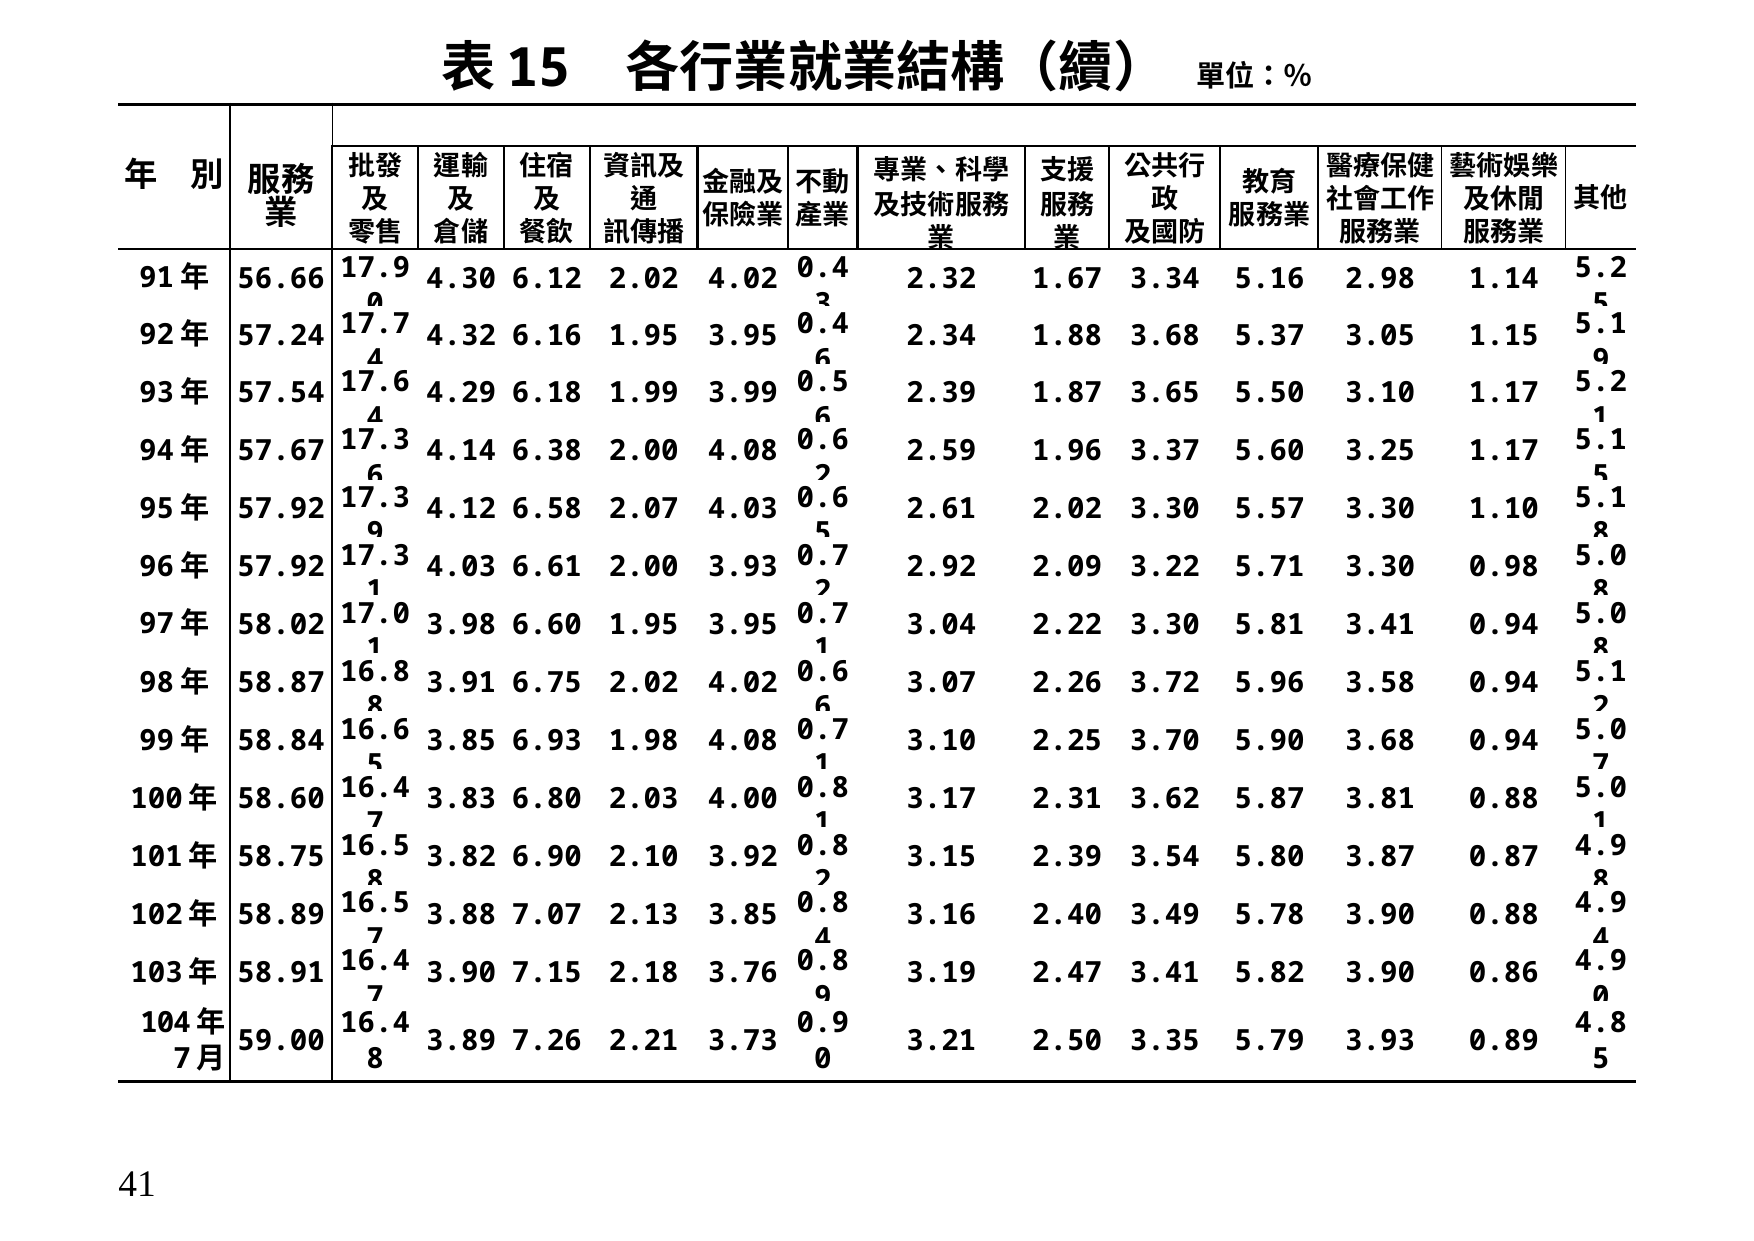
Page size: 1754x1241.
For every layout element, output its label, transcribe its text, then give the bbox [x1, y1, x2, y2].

table_cell 5.12 [1565, 653, 1636, 711]
table_cell 4.08 [698, 421, 788, 479]
table_cell 3.49 [1109, 885, 1220, 942]
table_cell 住宿及 餐飲業 [505, 147, 589, 247]
table_cell 3.95 [698, 595, 788, 653]
table_cell 1.14 [1442, 250, 1565, 305]
table_cell 2.40 [1025, 885, 1109, 942]
table_cell 0.71 [788, 595, 857, 653]
table_cell 0.94 [1442, 595, 1565, 653]
table_cell 1.17 [1442, 363, 1565, 421]
table_cell 6.75 [504, 653, 589, 711]
table_cell 58.02 [231, 595, 331, 653]
table_cell 2.25 [1025, 711, 1109, 769]
table_cell 2.02 [590, 653, 697, 711]
table_cell 5.08 [1565, 595, 1636, 653]
table_cell 3.34 [1109, 250, 1220, 305]
table_cell 資訊及通 訊傳播業 [591, 147, 696, 247]
table_cell 93年 [118, 363, 229, 421]
table_cell 3.30 [1109, 595, 1220, 653]
table_cell 3.68 [1318, 711, 1442, 769]
table_cell 16.65 [333, 711, 418, 769]
table_cell 1.88 [1025, 305, 1109, 363]
table_cell 58.60 [231, 769, 331, 827]
table_cell 3.95 [698, 305, 788, 363]
table_cell 16.88 [333, 653, 418, 711]
table_cell 16.57 [333, 885, 418, 942]
table_cell 0.90 [788, 1000, 857, 1079]
table_cell 支援 服務業 [1026, 147, 1108, 247]
table_cell 0.88 [1442, 885, 1565, 942]
table_cell 3.93 [698, 537, 788, 595]
table_cell 1.10 [1442, 479, 1565, 537]
table_cell 藝術娛樂及休閒 服務業 [1442, 147, 1565, 247]
text 表15 各行業就業結構（續） 單位：％ [118, 24, 1636, 103]
table_cell 2.61 [858, 479, 1025, 537]
table_cell 2.98 [1318, 250, 1442, 305]
table_cell 0.98 [1442, 537, 1565, 595]
table_cell 1.96 [1025, 421, 1109, 479]
table_cell 3.30 [1318, 537, 1442, 595]
table_cell 1.95 [590, 595, 697, 653]
table_cell 3.82 [418, 827, 504, 884]
table_cell 5.07 [1565, 711, 1636, 769]
table_cell 6.61 [504, 537, 589, 595]
table_cell 3.76 [698, 943, 788, 1000]
table_cell 2.00 [590, 537, 697, 595]
table_cell 5.90 [1220, 711, 1318, 769]
table_cell 5.87 [1220, 769, 1318, 827]
table_cell 3.30 [1109, 479, 1220, 537]
table_cell 0.88 [1442, 769, 1565, 827]
table_cell 0.66 [788, 653, 857, 711]
table_cell 0.62 [788, 421, 857, 479]
table_cell 58.75 [231, 827, 331, 884]
table_cell 3.73 [698, 1000, 788, 1079]
table_cell 專業、科學 及技術服務業 [859, 147, 1024, 247]
table_cell 91年 [118, 250, 229, 305]
table_cell 3.93 [1318, 1000, 1442, 1079]
table_cell 6.18 [504, 363, 589, 421]
table_cell 3.17 [858, 769, 1025, 827]
table_cell 16.47 [333, 769, 418, 827]
table_cell 3.99 [698, 363, 788, 421]
table_cell 0.56 [788, 363, 857, 421]
table_cell 0.72 [788, 537, 857, 595]
table_cell 7.15 [504, 943, 589, 1000]
table_cell 1.87 [1025, 363, 1109, 421]
table_cell 3.92 [698, 827, 788, 884]
table_cell 17.01 [333, 595, 418, 653]
table_cell 1.67 [1025, 250, 1109, 305]
table_cell 4.03 [698, 479, 788, 537]
table_cell 3.65 [1109, 363, 1220, 421]
table_cell 3.88 [418, 885, 504, 942]
table_cell 2.09 [1025, 537, 1109, 595]
table_cell 16.47 [333, 943, 418, 1000]
table_cell 2.13 [590, 885, 697, 942]
table_cell 5.78 [1220, 885, 1318, 942]
table_cell 99年 [118, 711, 229, 769]
table_cell 7.07 [504, 885, 589, 942]
table_cell 17.74 [333, 305, 418, 363]
table_cell 1.17 [1442, 421, 1565, 479]
table_cell 4.32 [418, 305, 504, 363]
table_cell 101年 [118, 827, 229, 884]
table_cell 3.19 [858, 943, 1025, 1000]
table_cell 3.07 [858, 653, 1025, 711]
table_cell 57.24 [231, 305, 331, 363]
table_cell 2.02 [1025, 479, 1109, 537]
table_header [333, 106, 1636, 145]
table_cell 4.30 [418, 250, 504, 305]
table_cell 2.39 [858, 363, 1025, 421]
table_cell 3.21 [858, 1000, 1025, 1079]
table_cell 3.10 [858, 711, 1025, 769]
table_cell 3.58 [1318, 653, 1442, 711]
table_cell 3.41 [1318, 595, 1442, 653]
table_cell 3.91 [418, 653, 504, 711]
table_cell 3.41 [1109, 943, 1220, 1000]
table_cell 5.01 [1565, 769, 1636, 827]
table_cell 96年 [118, 537, 229, 595]
table_cell 2.34 [858, 305, 1025, 363]
table_cell 5.60 [1220, 421, 1318, 479]
table_cell 3.04 [858, 595, 1025, 653]
table_cell 0.81 [788, 769, 857, 827]
table_cell 102年 [118, 885, 229, 942]
table_cell 0.89 [1442, 1000, 1565, 1079]
table_cell 5.19 [1565, 305, 1636, 363]
table_cell 5.50 [1220, 363, 1318, 421]
table_cell 5.80 [1220, 827, 1318, 884]
table_cell 3.85 [698, 885, 788, 942]
table_cell 3.89 [418, 1000, 504, 1079]
table_cell 金融及 保險業 [699, 147, 787, 247]
table_cell 97年 [118, 595, 229, 653]
table_cell 6.90 [504, 827, 589, 884]
table_cell 2.07 [590, 479, 697, 537]
table_cell 3.72 [1109, 653, 1220, 711]
table_cell 0.71 [788, 711, 857, 769]
table_cell 4.14 [418, 421, 504, 479]
table_cell 58.91 [231, 943, 331, 1000]
table_cell 57.67 [231, 421, 331, 479]
table_cell 4.90 [1565, 943, 1636, 1000]
table_cell 7.26 [504, 1000, 589, 1079]
table_cell 100年 [118, 769, 229, 827]
table_cell 58.84 [231, 711, 331, 769]
table_cell 17.39 [333, 479, 418, 537]
table_cell 58.89 [231, 885, 331, 942]
table_cell 0.89 [788, 943, 857, 1000]
table_cell 2.50 [1025, 1000, 1109, 1079]
table_cell 2.03 [590, 769, 697, 827]
table_cell 58.87 [231, 653, 331, 711]
table_cell 5.57 [1220, 479, 1318, 537]
table_cell 2.31 [1025, 769, 1109, 827]
table_cell 6.58 [504, 479, 589, 537]
table_cell 1.98 [590, 711, 697, 769]
table_cell 3.22 [1109, 537, 1220, 595]
table_cell 2.39 [1025, 827, 1109, 884]
table_cell 2.00 [590, 421, 697, 479]
table_cell 3.87 [1318, 827, 1442, 884]
table_cell 6.38 [504, 421, 589, 479]
table_cell 0.87 [1442, 827, 1565, 884]
table_cell 4.98 [1565, 827, 1636, 884]
table_cell 服務業 [231, 145, 331, 247]
table_cell 2.47 [1025, 943, 1109, 1000]
table_cell 4.00 [698, 769, 788, 827]
table_cell 3.37 [1109, 421, 1220, 479]
table_cell 運輸及 倉儲業 [419, 147, 503, 247]
table_cell 104年7月 [118, 1000, 229, 1079]
table_cell 95年 [118, 479, 229, 537]
table_cell 其他 [1566, 147, 1636, 247]
table_cell 5.21 [1565, 363, 1636, 421]
table_cell 公共行政 及國防 [1110, 147, 1219, 247]
table_cell 5.81 [1220, 595, 1318, 653]
table_cell 0.94 [1442, 653, 1565, 711]
table_cell 0.43 [788, 250, 857, 305]
table_cell 4.02 [698, 653, 788, 711]
table_cell 3.85 [418, 711, 504, 769]
table_cell 2.26 [1025, 653, 1109, 711]
table_cell 94年 [118, 421, 229, 479]
table_cell 4.85 [1565, 1000, 1636, 1079]
table_cell 5.18 [1565, 479, 1636, 537]
table_cell 3.30 [1318, 479, 1442, 537]
table_cell 3.25 [1318, 421, 1442, 479]
table_cell 3.10 [1318, 363, 1442, 421]
table_cell 3.90 [1318, 885, 1442, 942]
table_cell 16.58 [333, 827, 418, 884]
table_cell 3.90 [418, 943, 504, 1000]
table_cell 2.32 [858, 250, 1025, 305]
table_cell 醫療保健 社會工作 服務業 [1319, 147, 1441, 247]
table_cell 5.96 [1220, 653, 1318, 711]
table_cell 1.95 [590, 305, 697, 363]
table_cell 98年 [118, 653, 229, 711]
table_cell 2.21 [590, 1000, 697, 1079]
table_cell 教育 服務業 [1221, 147, 1317, 247]
table_cell 3.35 [1109, 1000, 1220, 1079]
table_cell 57.54 [231, 363, 331, 421]
table_cell 不動 產業 [789, 147, 856, 247]
table_cell 6.16 [504, 305, 589, 363]
table_cell 6.12 [504, 250, 589, 305]
table_cell 4.03 [418, 537, 504, 595]
table_cell 3.68 [1109, 305, 1220, 363]
table_cell 103年 [118, 943, 229, 1000]
table_cell 5.37 [1220, 305, 1318, 363]
table_cell 3.54 [1109, 827, 1220, 884]
table_cell 17.90 [333, 250, 418, 305]
table_cell 3.16 [858, 885, 1025, 942]
table_cell 2.59 [858, 421, 1025, 479]
table_cell 5.08 [1565, 537, 1636, 595]
table_cell 17.31 [333, 537, 418, 595]
table_cell 2.02 [590, 250, 697, 305]
table_cell 5.71 [1220, 537, 1318, 595]
table_cell 6.80 [504, 769, 589, 827]
table_cell 1.99 [590, 363, 697, 421]
table_cell 6.93 [504, 711, 589, 769]
table_header [231, 106, 332, 145]
table_cell 4.02 [698, 250, 788, 305]
table_cell 5.82 [1220, 943, 1318, 1000]
table_cell 4.94 [1565, 885, 1636, 942]
table_cell 4.08 [698, 711, 788, 769]
table_cell 92年 [118, 305, 229, 363]
table_cell 3.98 [418, 595, 504, 653]
table_cell 批發及 零售業 [333, 147, 417, 247]
table_cell 5.15 [1565, 421, 1636, 479]
table_cell 3.90 [1318, 943, 1442, 1000]
table_cell 6.60 [504, 595, 589, 653]
table_header 年 別 [118, 106, 229, 247]
table_cell 2.18 [590, 943, 697, 1000]
table_cell 5.79 [1220, 1000, 1318, 1079]
table_cell 17.64 [333, 363, 418, 421]
table_cell 0.46 [788, 305, 857, 363]
table_cell 4.29 [418, 363, 504, 421]
table_cell 57.92 [231, 479, 331, 537]
table_cell 3.15 [858, 827, 1025, 884]
table_cell 0.86 [1442, 943, 1565, 1000]
table_cell 3.70 [1109, 711, 1220, 769]
table_cell 3.62 [1109, 769, 1220, 827]
table_cell 0.65 [788, 479, 857, 537]
table_cell 1.15 [1442, 305, 1565, 363]
table_cell 56.66 [231, 250, 331, 305]
table_cell 2.92 [858, 537, 1025, 595]
table_cell 3.83 [418, 769, 504, 827]
table_cell 16.48 [333, 1000, 418, 1079]
table_cell 0.94 [1442, 711, 1565, 769]
table_cell 5.25 [1565, 250, 1636, 305]
table_cell 3.81 [1318, 769, 1442, 827]
table_cell 0.82 [788, 827, 857, 884]
table_cell 3.05 [1318, 305, 1442, 363]
table_cell 0.84 [788, 885, 857, 942]
table_cell 59.00 [231, 1000, 331, 1079]
table_cell 17.36 [333, 421, 418, 479]
table_cell 2.10 [590, 827, 697, 884]
table_cell 4.12 [418, 479, 504, 537]
table_cell 2.22 [1025, 595, 1109, 653]
table_cell 5.16 [1220, 250, 1318, 305]
table_cell 57.92 [231, 537, 331, 595]
